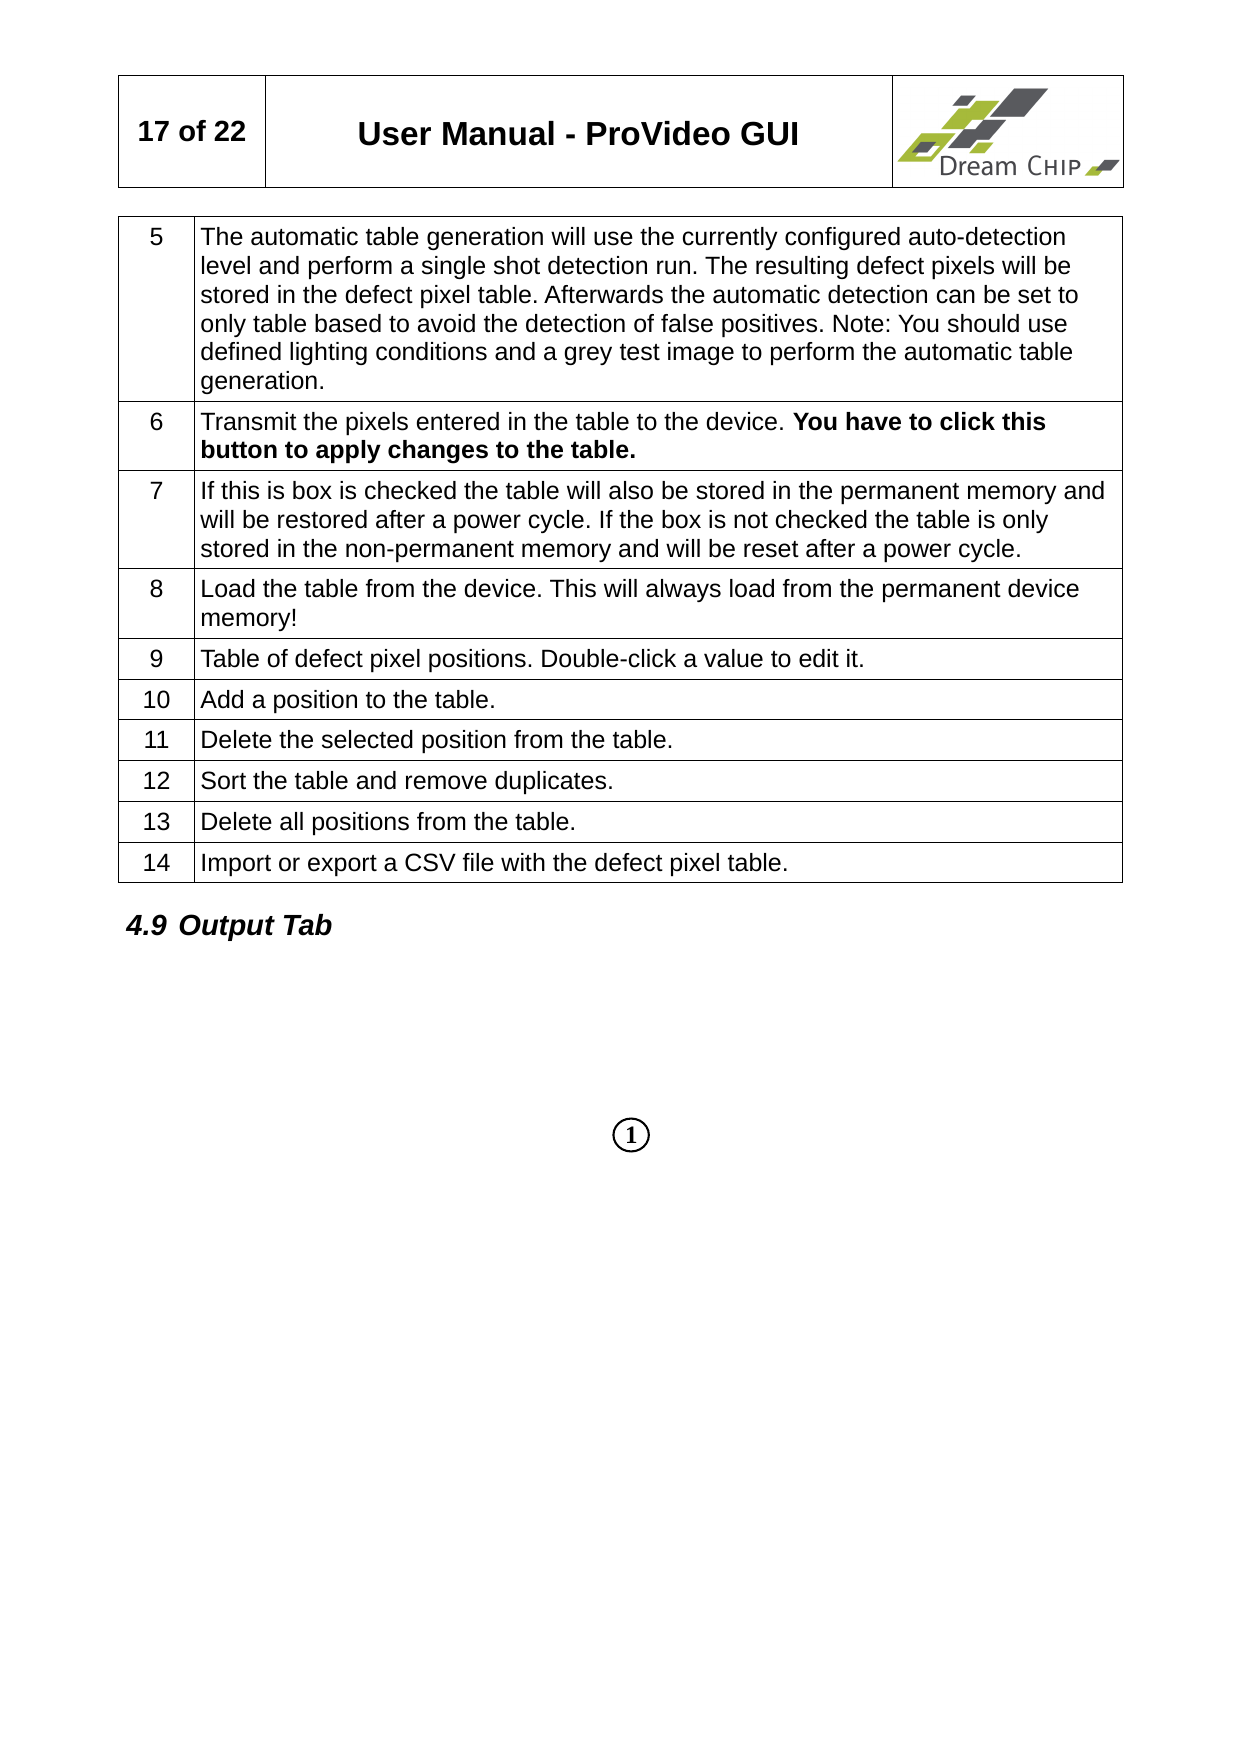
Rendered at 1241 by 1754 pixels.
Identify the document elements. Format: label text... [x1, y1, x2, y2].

table_cell 12 [119, 761, 194, 801]
table_cell 14 [119, 843, 194, 882]
table_cell 8 [119, 569, 194, 638]
table_cell Load the table from the device. This will always load from the permanent device memory! [195, 569, 1122, 638]
table_cell Table of defect pixel positions. Double-click a value to edit it. [195, 639, 1122, 678]
table_cell Add a position to the table. [195, 680, 1122, 719]
table_cell 6 [119, 402, 194, 470]
table_cell Import or export a CSV file with the defect pixel table. [195, 843, 1122, 882]
table_cell Delete all positions from the table. [195, 802, 1122, 841]
table_cell 9 [119, 639, 194, 678]
table_cell Delete the selected position from the table. [195, 720, 1122, 760]
table_cell 10 [119, 680, 194, 719]
subtitle Output Tab [118, 908, 1122, 941]
table_cell Sort the table and remove duplicates. [195, 761, 1122, 801]
table_cell 13 [119, 802, 194, 841]
table_cell Transmit the pixels entered in the table to the device. You have to click this button to apply changes to the table. [195, 402, 1122, 470]
table_cell 5 [119, 217, 194, 401]
table_cell 7 [119, 471, 194, 568]
picture [897, 87, 1120, 177]
table_cell The automatic table generation will use the currently configured auto-detection level and perform a single shot detection run. The resulting defect pixels will be stored in the defect pixel table. Afterwards the automatic detection can be set to only table based to avoid the detection of false positives. Note: You should use defined lighting conditions and a grey test image to perform the automatic table generation. [195, 217, 1122, 401]
table_cell If this is box is checked the table will also be stored in the permanent memory and will be restored after a power cycle. If the box is not checked the table is only stored in the non-permanent memory and will be reset after a power cycle. [195, 471, 1122, 568]
table_cell 11 [119, 720, 194, 760]
